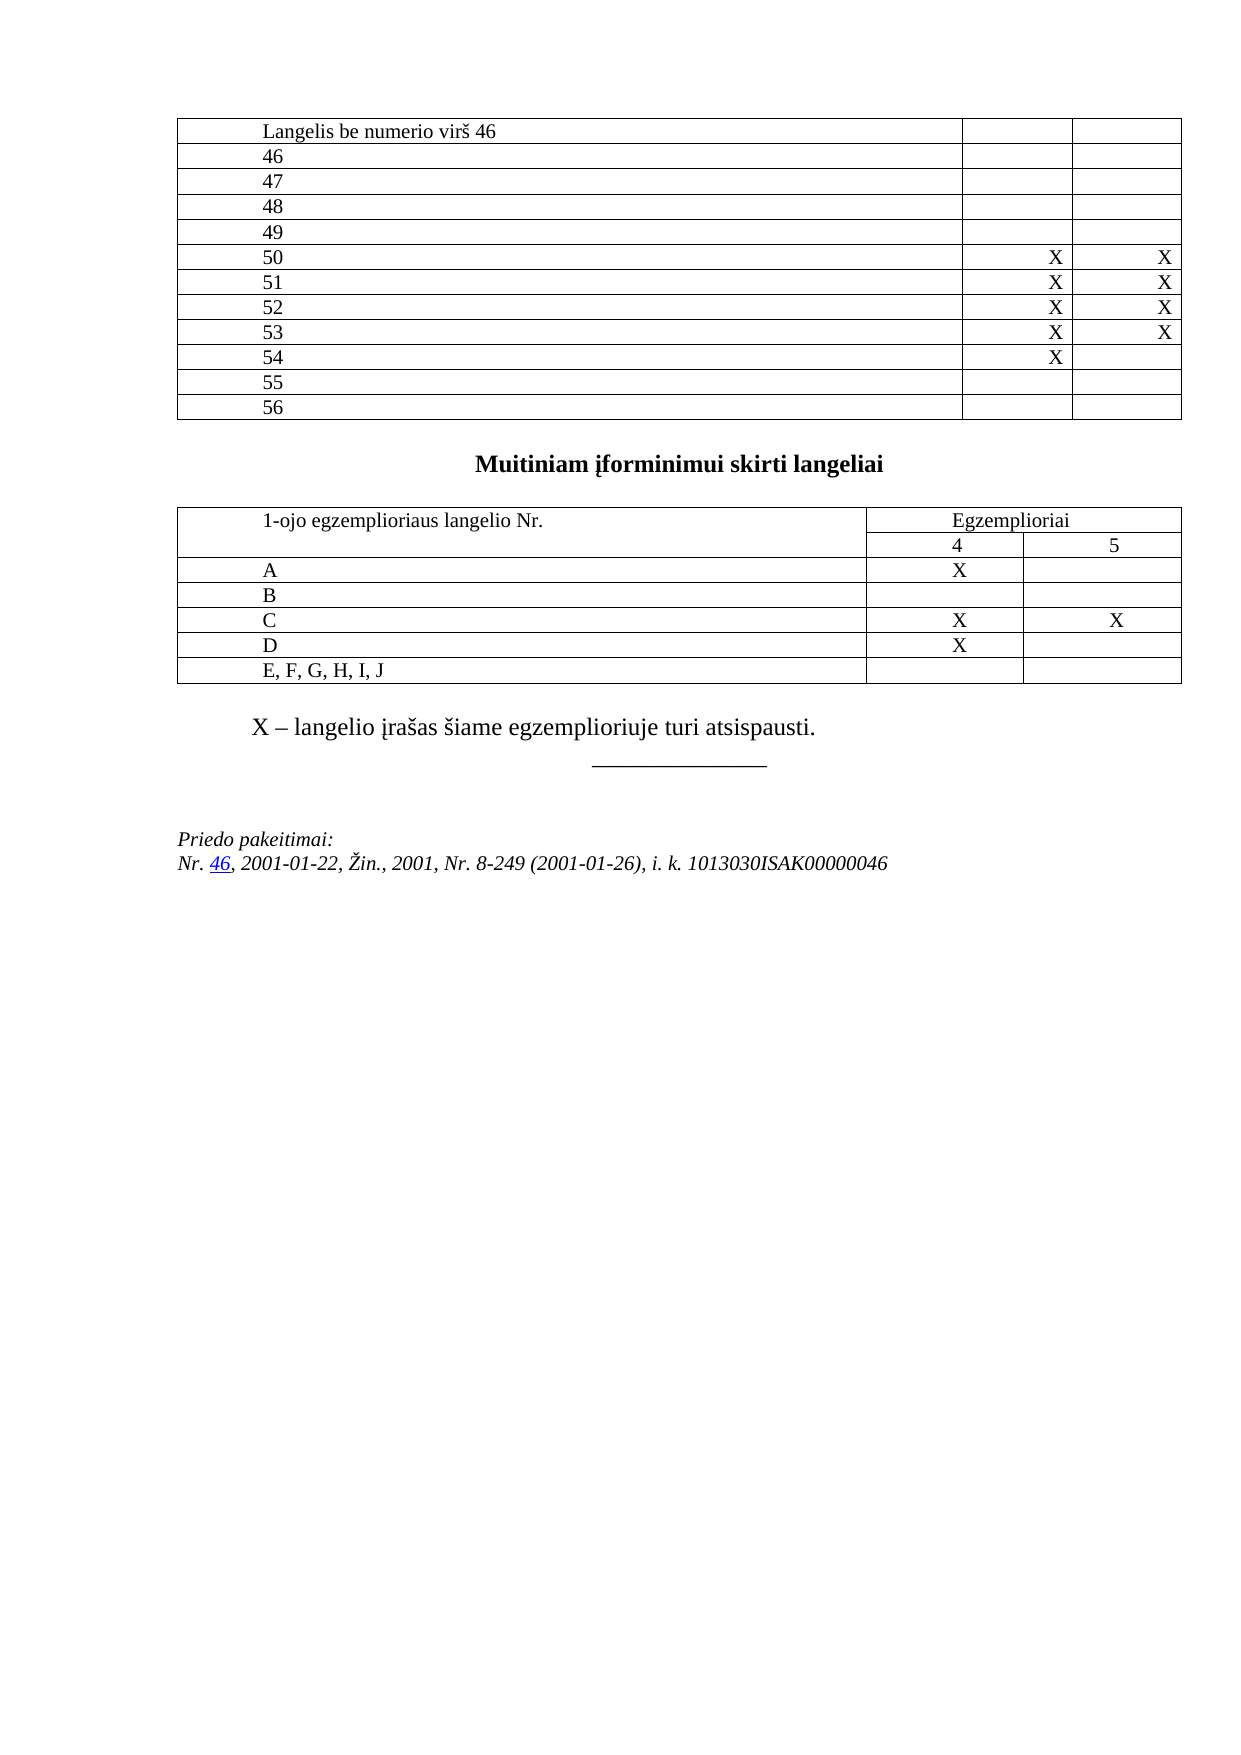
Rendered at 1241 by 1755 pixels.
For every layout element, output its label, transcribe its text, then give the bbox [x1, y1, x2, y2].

table_cell [1073, 345, 1181, 369]
table_cell [867, 658, 1023, 682]
table_cell [1073, 220, 1181, 244]
table_cell D [178, 633, 866, 657]
table_cell X [963, 345, 1072, 369]
table_cell B [178, 583, 866, 607]
table_cell X [1073, 320, 1181, 344]
table_cell [1073, 119, 1181, 143]
table_cell X [1024, 608, 1181, 632]
table_cell 46 [178, 144, 962, 168]
table_cell E, F, G, H, I, J [178, 658, 866, 682]
table_header Egzemplioriai [867, 508, 1181, 532]
table_header 1-ojo egzemplioriaus langelio Nr. [178, 508, 866, 557]
table_cell 54 [178, 345, 962, 369]
table_cell [1024, 633, 1181, 657]
table_cell [1073, 370, 1181, 394]
table_cell [1073, 169, 1181, 193]
text Nr. 46, 2001-01-22, Žin., 2001, Nr. 8-249 (2001-01-26), i. k. 1013030ISAK00000046 [177, 851, 1181, 875]
table_cell [1073, 144, 1181, 168]
text Muitiniam įforminimui skirti langeliai [177, 449, 1181, 478]
table_cell [1024, 558, 1181, 582]
table_cell [963, 169, 1072, 193]
text Priedo pakeitimai: [177, 827, 1181, 851]
table_cell [1024, 583, 1181, 607]
text ______________ [177, 741, 1181, 770]
table_cell 4 [867, 533, 1023, 557]
table_cell X [1073, 245, 1181, 269]
table_cell 53 [178, 320, 962, 344]
table_cell X [963, 270, 1072, 294]
table_cell 50 [178, 245, 962, 269]
table_cell A [178, 558, 866, 582]
table_cell [963, 220, 1072, 244]
table_cell [1024, 658, 1181, 682]
table_cell [963, 370, 1072, 394]
table_cell [963, 195, 1072, 218]
table_cell 5 [1024, 533, 1181, 557]
table_cell X [867, 633, 1023, 657]
table_cell Langelis be numerio virš 46 [178, 119, 962, 143]
table_cell X [1073, 270, 1181, 294]
table_cell 48 [178, 195, 962, 218]
table_cell X [963, 295, 1072, 319]
table_cell 55 [178, 370, 962, 394]
table_cell 51 [178, 270, 962, 294]
table_cell X [867, 558, 1023, 582]
table_cell 47 [178, 169, 962, 193]
table_cell X [963, 320, 1072, 344]
table_cell [1073, 395, 1181, 419]
table_cell X [963, 245, 1072, 269]
table_cell [963, 144, 1072, 168]
table_cell [867, 583, 1023, 607]
table_cell [1073, 195, 1181, 218]
table_cell 52 [178, 295, 962, 319]
table_cell [963, 119, 1072, 143]
table_cell 49 [178, 220, 962, 244]
table_cell [963, 395, 1072, 419]
table_cell X [1073, 295, 1181, 319]
table_cell X [867, 608, 1023, 632]
table_cell 56 [178, 395, 962, 419]
table_cell C [178, 608, 866, 632]
text X – langelio įrašas šiame egzemplioriuje turi atsispausti. [177, 712, 1181, 741]
